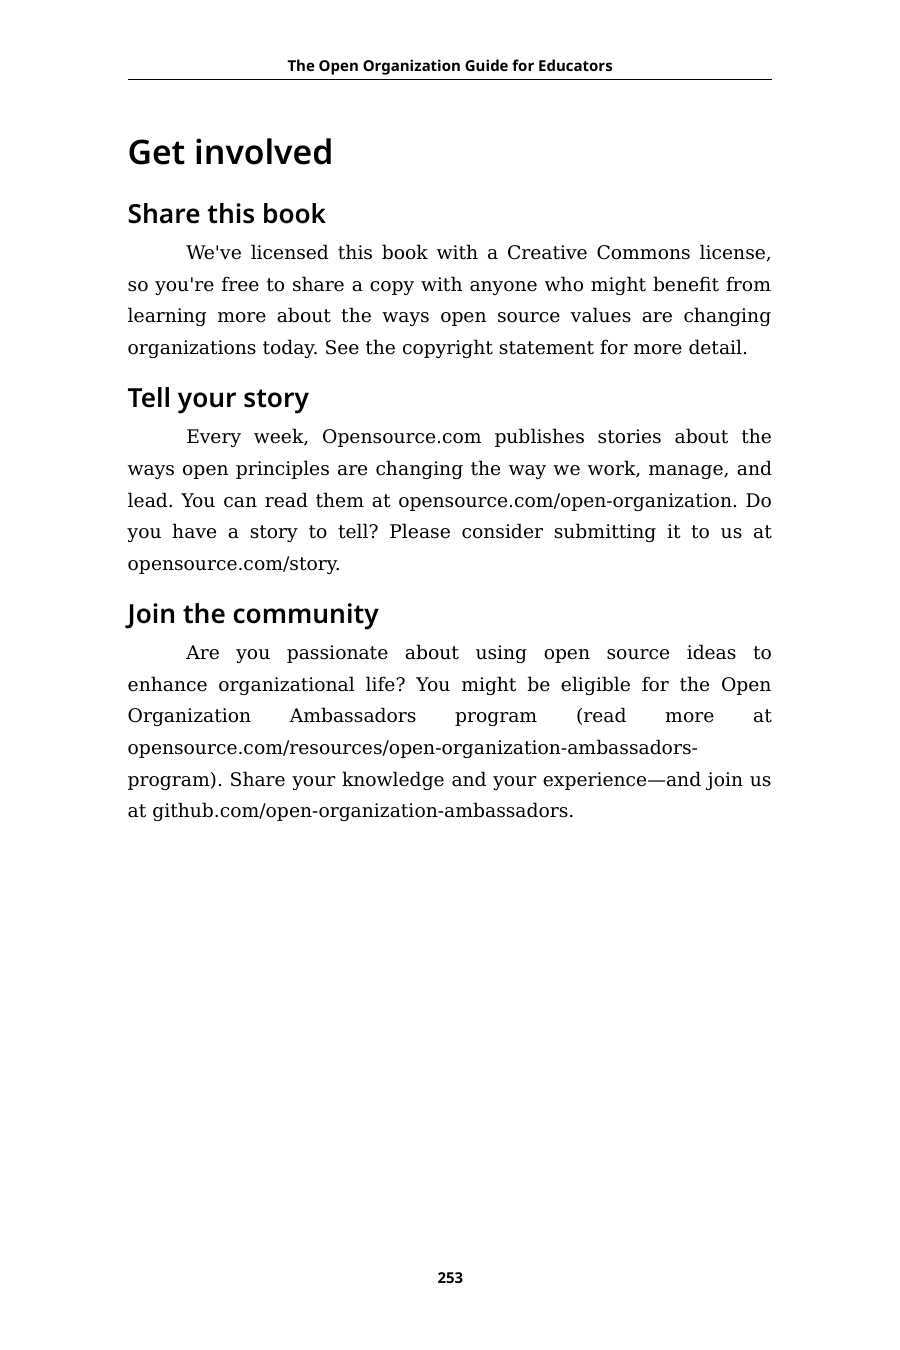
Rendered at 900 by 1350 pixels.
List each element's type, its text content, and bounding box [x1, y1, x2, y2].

subtitle Tell your story [127, 383, 772, 414]
subtitle Get involved [127, 133, 772, 172]
subtitle Join the community [127, 599, 772, 629]
text Are you passionate about using open source ideas to enhance organizational life? You might be eligible for the Open Organization Ambassadors program (read more at opensource.com/resources/open-organization-ambassadors-program). Share your knowledge and your experience—and join us at github.com/open-organization-ambassadors. [127, 642, 772, 822]
text We've licensed this book with a Creative Commons license, so you're free to share a copy with anyone who might benefit from learning more about the ways open source values are changing organizations today. See the copyright statement for more detail. [127, 242, 772, 359]
subtitle Share this book [127, 199, 772, 230]
text Every week, Opensource.com publishes stories about the ways open principles are changing the way we work, manage, and lead. You can read them at opensource.com/open-organization. Do you have a story to tell? Please consider submitting it to us at opensource.com/story. [127, 426, 772, 575]
